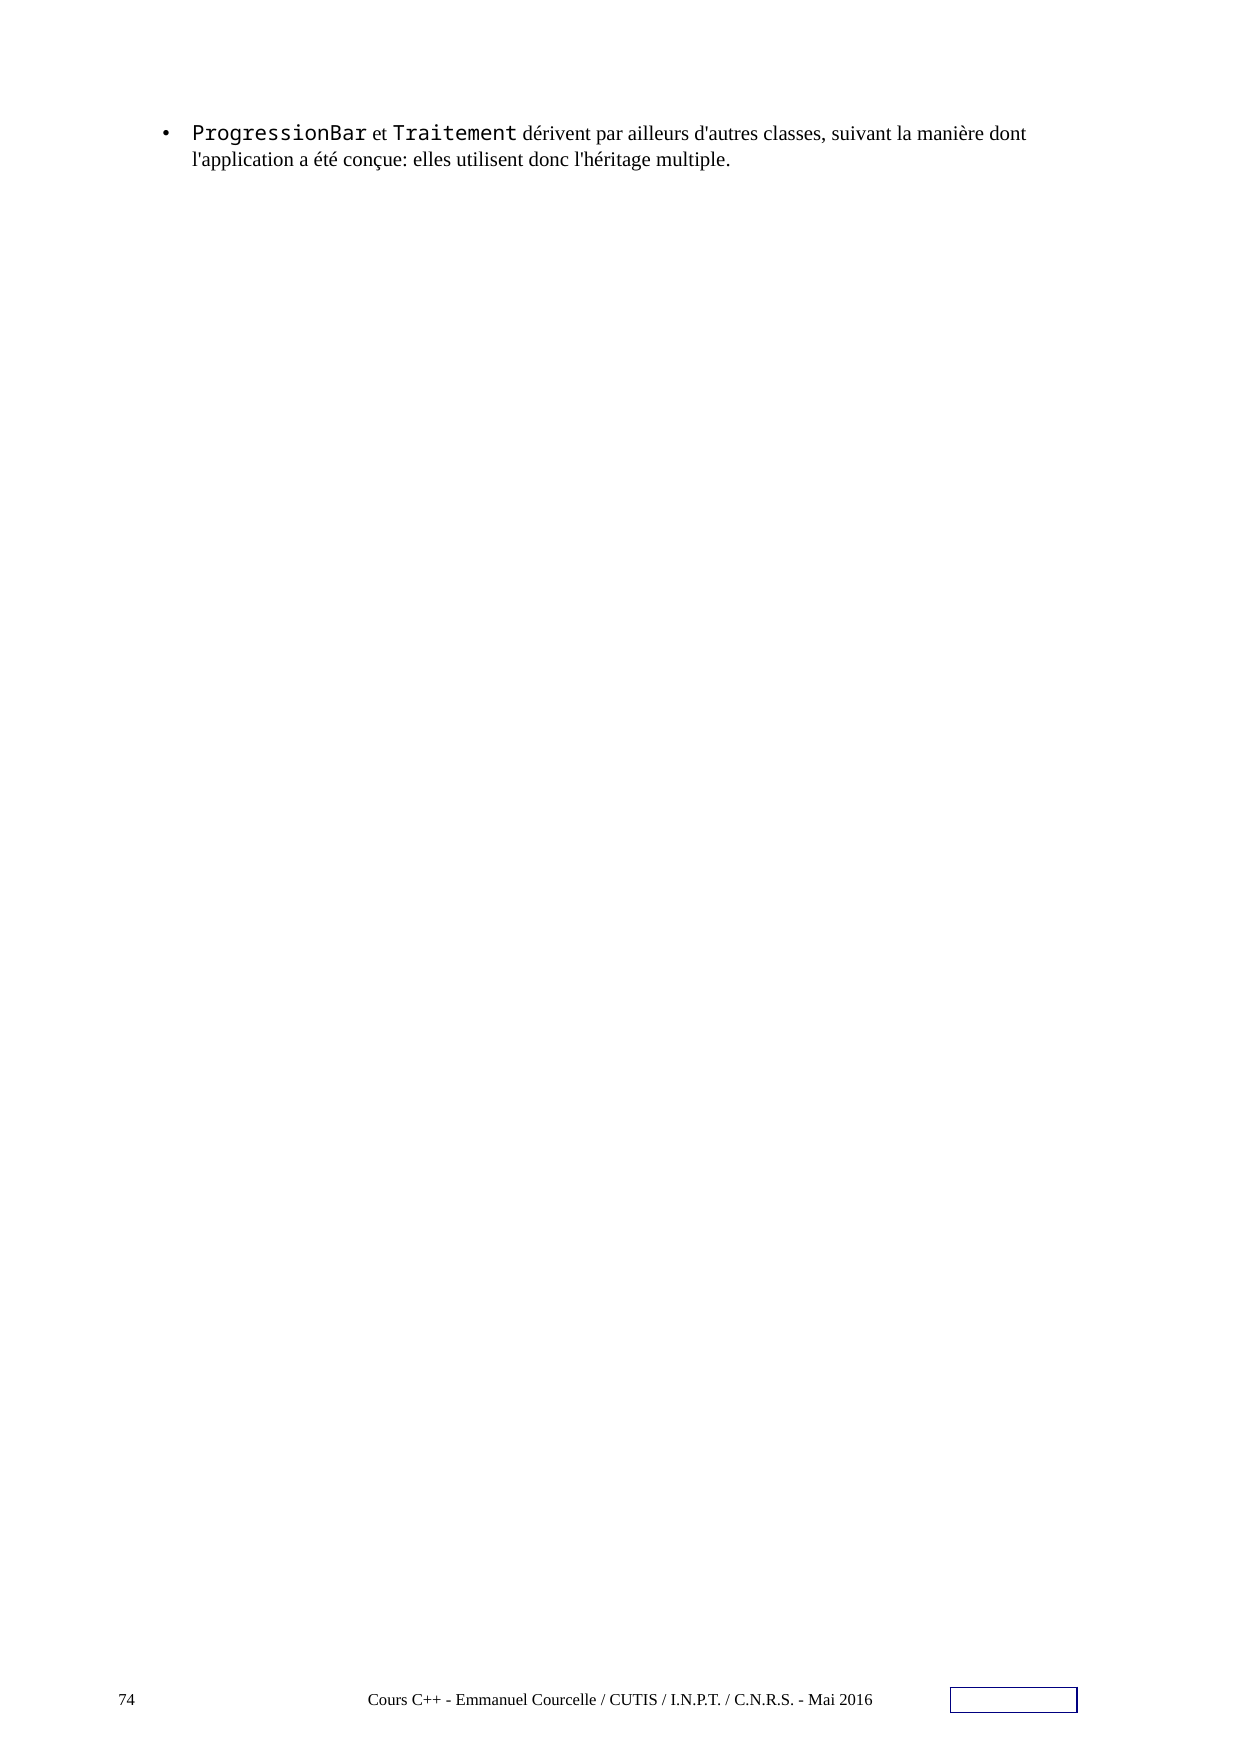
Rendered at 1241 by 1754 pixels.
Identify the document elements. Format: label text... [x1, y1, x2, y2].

list ProgressionBar et Traitement dérivent par ailleurs d'autres classes, suivant la manière dont l'application a été conçue: elles utilisent donc l'héritage multiple. [162, 118, 1122, 171]
